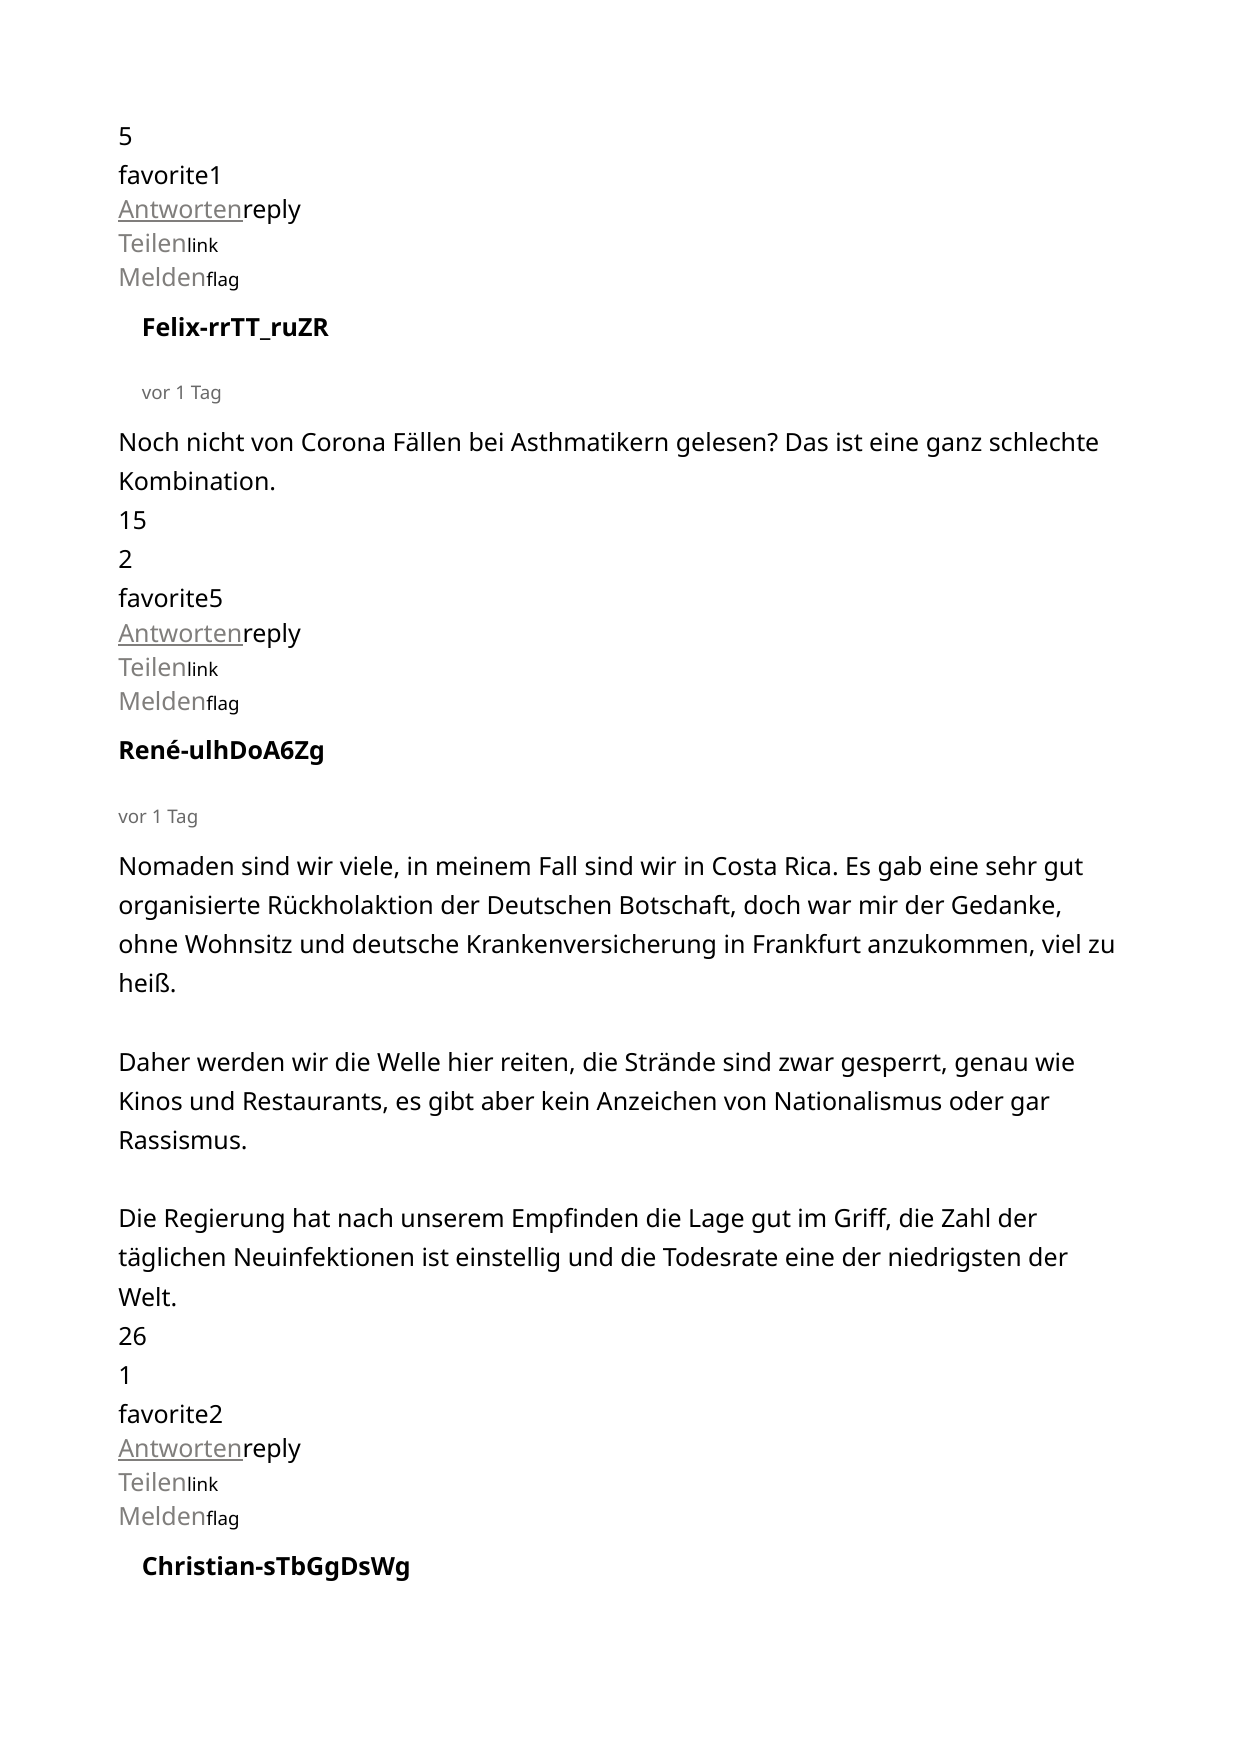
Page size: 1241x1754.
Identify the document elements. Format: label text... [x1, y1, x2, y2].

text vor 1 Tag [142, 379, 1117, 405]
text 5 [118, 118, 1122, 152]
text Nomaden sind wir viele, in meinem Fall sind wir in Costa Rica. Es gab eine sehr gut organisierte Rückholaktion der Deutschen Botschaft, doch war mir der Gedanke, ohne Wohnsitz und deutsche Krankenversicherung in Frankfurt anzukommen, viel zu heiß. Daher werden wir die Welle hier reiten, die Strände sind zwar gesperrt, genau wie Kinos und Restaurants, es gibt aber kein Anzeichen von Nationalismus oder gar Rassismus. Die Regierung hat nach unserem Empfinden die Lage gut im Griff, die Zahl der täglichen Neuinfektionen ist einstellig und die Todesrate eine der niedrigsten der Welt. [118, 848, 1122, 1313]
text 2 [118, 542, 1122, 576]
text favorite2 [118, 1397, 1122, 1431]
text Meldenflag [118, 1499, 1122, 1533]
text Antwortenreply [118, 1431, 1122, 1465]
text Meldenflag [118, 683, 1122, 717]
text Noch nicht von Corona Fällen bei Asthmatikern gelesen? Das ist eine ganz schlechte Kombination. [118, 424, 1122, 498]
text René-ulhDoA6Zg [118, 733, 1114, 767]
text favorite5 [118, 581, 1122, 615]
text Felix-rrTT_ruZR [142, 309, 1114, 343]
text 15 [118, 503, 1122, 537]
text Antwortenreply [118, 615, 1122, 649]
text Teilenlink [118, 225, 1122, 259]
text Antwortenreply [118, 191, 1122, 225]
text vor 1 Tag [118, 803, 1117, 829]
text favorite1 [118, 157, 1122, 191]
text Meldenflag [118, 259, 1122, 293]
text Teilenlink [118, 1465, 1122, 1499]
text Christian-sTbGgDsWg [142, 1548, 1114, 1583]
text 1 [118, 1357, 1122, 1392]
text Teilenlink [118, 649, 1122, 683]
text 26 [118, 1318, 1122, 1352]
